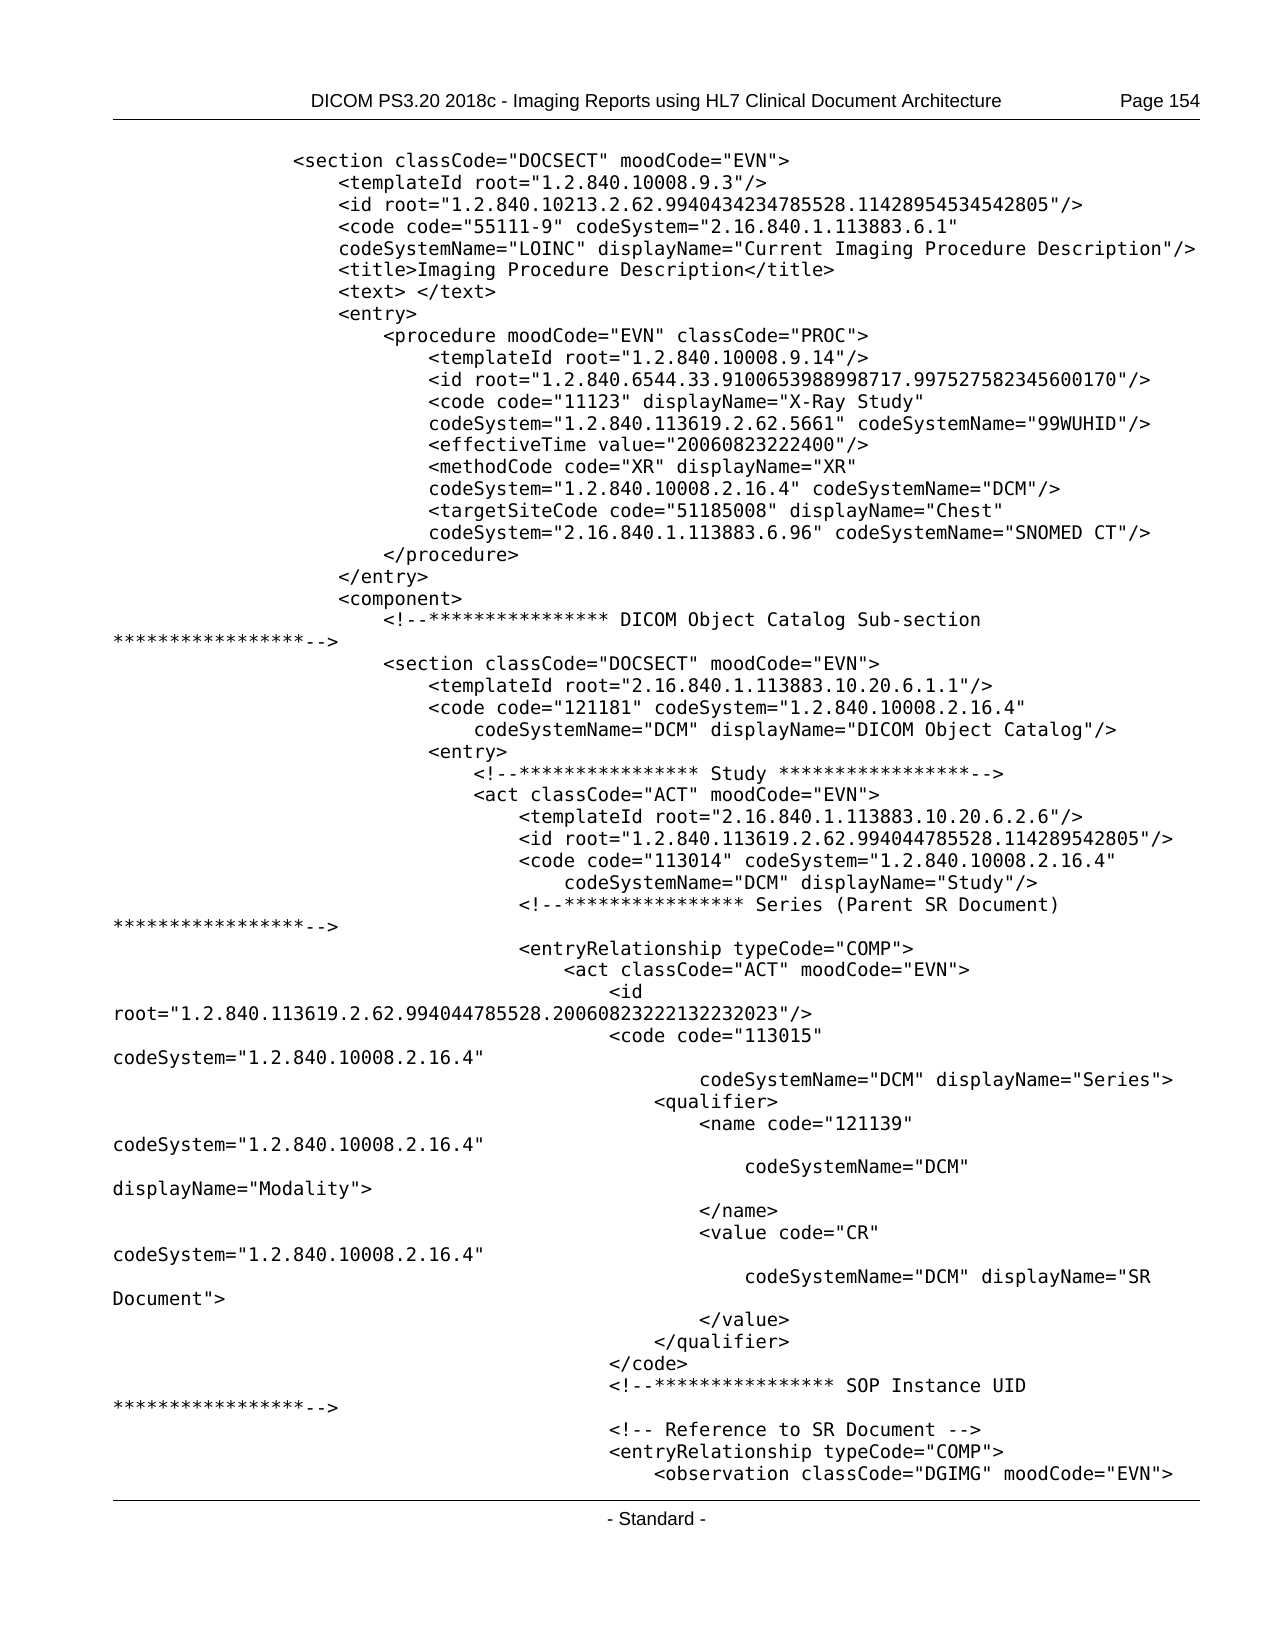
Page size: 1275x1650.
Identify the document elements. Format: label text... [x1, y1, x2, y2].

text <section classCode="DOCSECT" moodCode="EVN"> <templateId root="1.2.840.10008.9.3"/> <id root="1.2.840.10213.2.62.9940434234785528.11428954534542805"/> <code code="55111-9" codeSystem="2.16.840.1.113883.6.1" codeSystemName="LOINC" displayName="Current Imaging Procedure Description"/> <title>Imaging Procedure Description</title> <text> </text> <entry> <procedure moodCode="EVN" classCode="PROC"> <templateId root="1.2.840.10008.9.14"/> <id root="1.2.840.6544.33.9100653988998717.997527582345600170"/> <code code="11123" displayName="X-Ray Study" codeSystem="1.2.840.113619.2.62.5661" codeSystemName="99WUHID"/> <effectiveTime value="20060823222400"/> <methodCode code="XR" displayName="XR" codeSystem="1.2.840.10008.2.16.4" codeSystemName="DCM"/> <targetSiteCode code="51185008" displayName="Chest" codeSystem="2.16.840.1.113883.6.96" codeSystemName="SNOMED CT"/> </procedure> </entry> <component> <!--**************** DICOM Object Catalog Sub-section *****************--> <section classCode="DOCSECT" moodCode="EVN"> <templateId root="2.16.840.1.113883.10.20.6.1.1"/> <code code="121181" codeSystem="1.2.840.10008.2.16.4" codeSystemName="DCM" displayName="DICOM Object Catalog"/> <entry> <!--**************** Study *****************--> <act classCode="ACT" moodCode="EVN"> <templateId root="2.16.840.1.113883.10.20.6.2.6"/> <id root="1.2.840.113619.2.62.994044785528.114289542805"/> <code code="113014" codeSystem="1.2.840.10008.2.16.4" codeSystemName="DCM" displayName="Study"/> <!--**************** Series (Parent SR Document) *****************--> <entryRelationship typeCode="COMP"> <act classCode="ACT" moodCode="EVN"> <id root="1.2.840.113619.2.62.994044785528.20060823222132232023"/> <code code="113015" codeSystem="1.2.840.10008.2.16.4" codeSystemName="DCM" displayName="Series"> <qualifier> <name code="121139" codeSystem="1.2.840.10008.2.16.4" codeSystemName="DCM" displayName="Modality"> </name> <value code="CR" codeSystem="1.2.840.10008.2.16.4" codeSystemName="DCM" displayName="SR Document"> </value> </qualifier> </code> <!--**************** SOP Instance UID *****************--> <!-- Reference to SR Document --> <entryRelationship typeCode="COMP"> <observation classCode="DGIMG" moodCode="EVN"> [112, 150, 1200, 1484]
